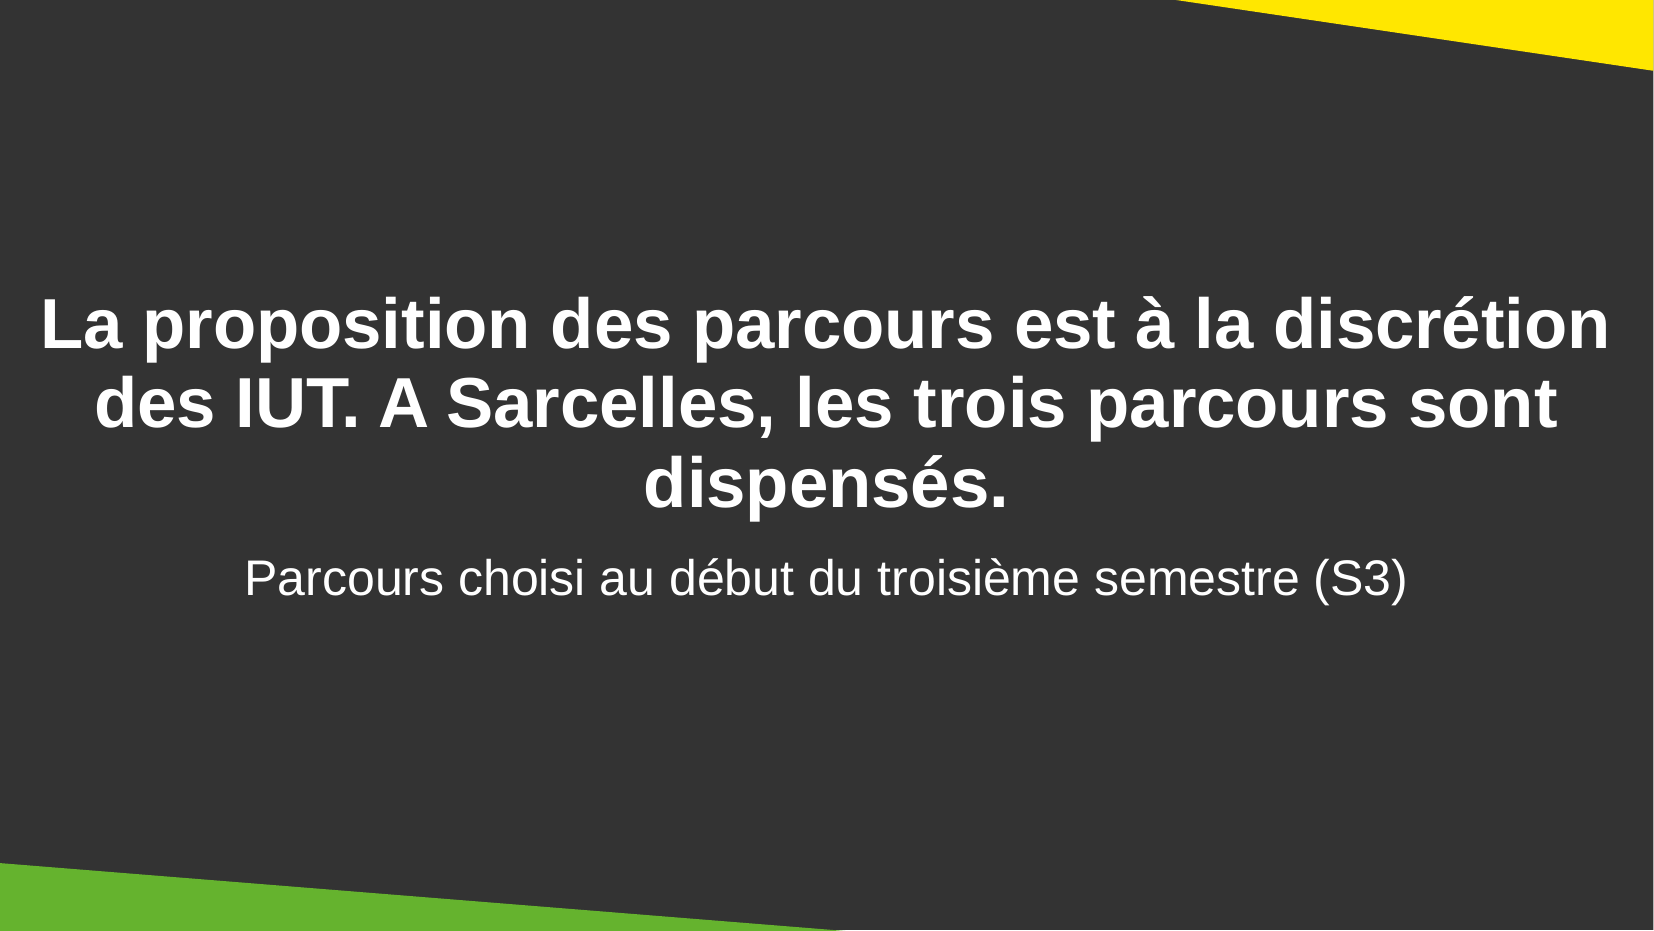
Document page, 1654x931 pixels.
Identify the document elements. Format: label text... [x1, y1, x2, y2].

text_box Parcours choisi au début du troisième semestre (S3) [208, 543, 1445, 670]
text_box La proposition des parcours est à la discrétion des IUT. A Sarcelles, les trois parcours sont dispensés. [7, 277, 1647, 530]
text_box [1175, 0, 1654, 71]
text_box [0, 863, 846, 931]
